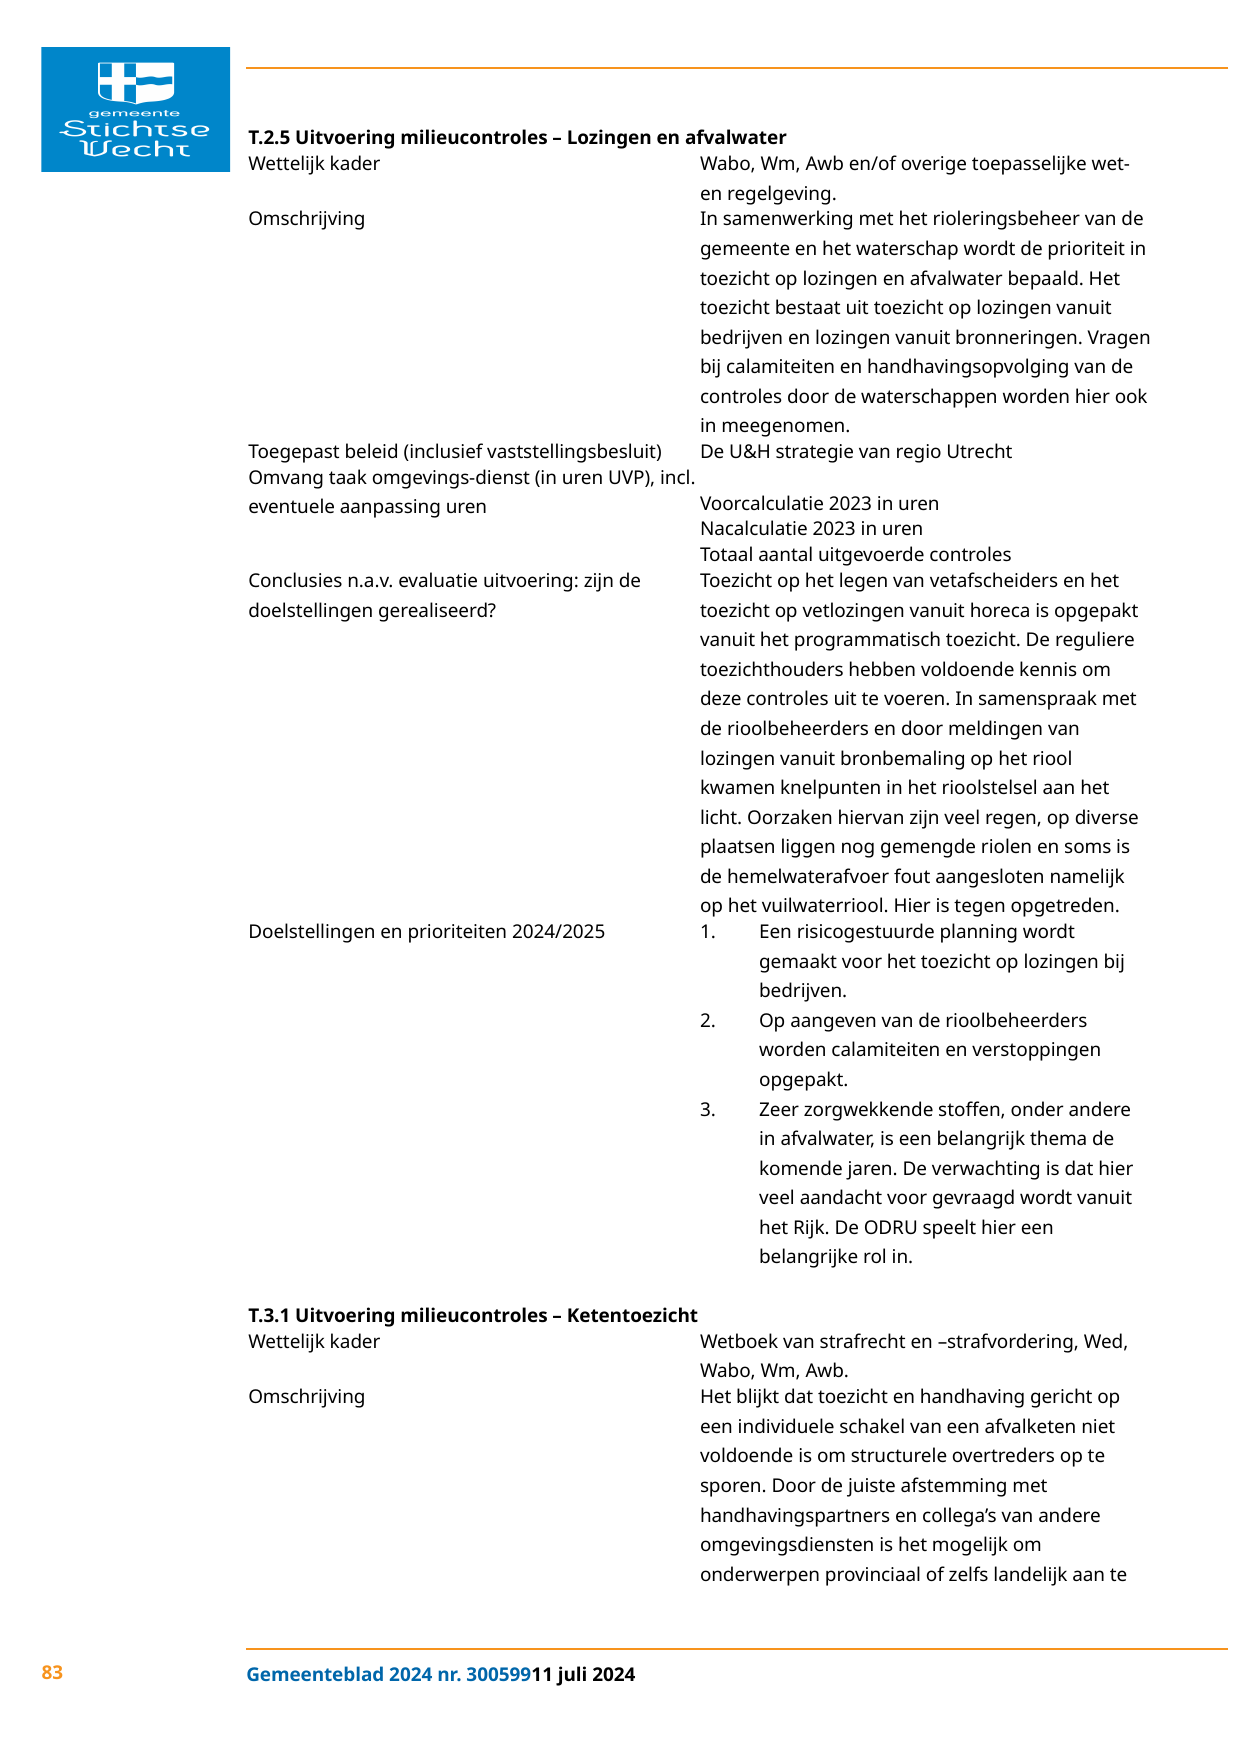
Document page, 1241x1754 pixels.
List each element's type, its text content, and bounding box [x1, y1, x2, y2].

table_cell Toezicht op het legen van vetafscheiders en het toezicht op vetlozingen vanuit horeca is opgepakt vanuit het programmatisch toezicht. De reguliere toezichthouders hebben voldoende kennis om deze controles uit te voeren. In samenspraak met de rioolbeheerders en door meldingen van lozingen vanuit bronbemaling op het riool kwamen knelpunten in het rioolstelsel aan het licht. Oorzaken hiervan zijn veel regen, op diverse plaatsen liggen nog gemengde riolen en soms is de hemelwaterafvoer fout aangesloten namelijk op het vuilwaterriool. Hier is tegen opgetreden. [700, 567, 1152, 918]
table_header T.3.1 Uitvoering milieucontroles – Ketentoezicht [248, 1303, 1152, 1328]
table_cell Doelstellingen en prioriteiten 2024/2025 [248, 918, 700, 1269]
table_cell [700, 464, 1152, 490]
table_cell Een risicogestuurde planning wordt gemaakt voor het toezicht op lozingen bij bedrijven. Op aangeven van de rioolbeheerders worden calamiteiten en verstoppingen opgepakt. Zeer zorgwekkende stoffen, onder andere in afvalwater, is een belangrijk thema de komende jaren. De verwachting is dat hier veel aandacht voor gevraagd wordt vanuit het Rijk. De ODRU speelt hier een belangrijke rol in. [700, 918, 1152, 1269]
table_cell In samenwerking met het rioleringsbeheer van de gemeente en het waterschap wordt de prioriteit in toezicht op lozingen en afvalwater bepaald. Het toezicht bestaat uit toezicht op lozingen vanuit bedrijven en lozingen vanuit bronneringen. Vragen bij calamiteiten en handhavingsopvolging van de controles door de waterschappen worden hier ook in meegenomen. [700, 206, 1152, 438]
table_cell Nacalculatie 2023 in uren [700, 516, 1152, 541]
picture [137, 63, 174, 103]
table_cell Omschrijving [248, 206, 700, 438]
table_cell Toegepast beleid (inclusief vaststellingsbesluit) [248, 438, 700, 464]
picture [99, 63, 135, 101]
table_cell Wettelijk kader [248, 150, 700, 206]
table_cell Wettelijk kader [248, 1328, 700, 1383]
table_cell Omvang taak omgevings-dienst (in uren UVP), incl. eventuele aanpassing uren [248, 464, 700, 567]
table_cell Het blijkt dat toezicht en handhaving gericht op een individuele schakel van een afvalketen niet voldoende is om structurele overtreders op te sporen. Door de juiste afstemming met handhavingspartners en collega’s van andere omgevingsdiensten is het mogelijk om onderwerpen provinciaal of zelfs landelijk aan te [700, 1384, 1152, 1587]
table_cell Wabo, Wm, Awb en/of overige toepasselijke wet- en regelgeving. [700, 150, 1152, 206]
table_cell De U&H strategie van regio Utrecht [700, 438, 1152, 464]
table_header Voorcalculatie 2023 in uren [700, 490, 1152, 516]
table_header T.2.5 Uitvoering milieucontroles – Lozingen en afvalwater [248, 125, 1152, 150]
table_cell Wetboek van strafrecht en –strafvordering, Wed, Wabo, Wm, Awb. [700, 1328, 1152, 1383]
table_cell Totaal aantal uitgevoerde controles [700, 541, 1152, 567]
table_cell Omschrijving [248, 1384, 700, 1587]
table_cell Conclusies n.a.v. evaluatie uitvoering: zijn de doelstellingen gerealiseerd? [248, 567, 700, 918]
